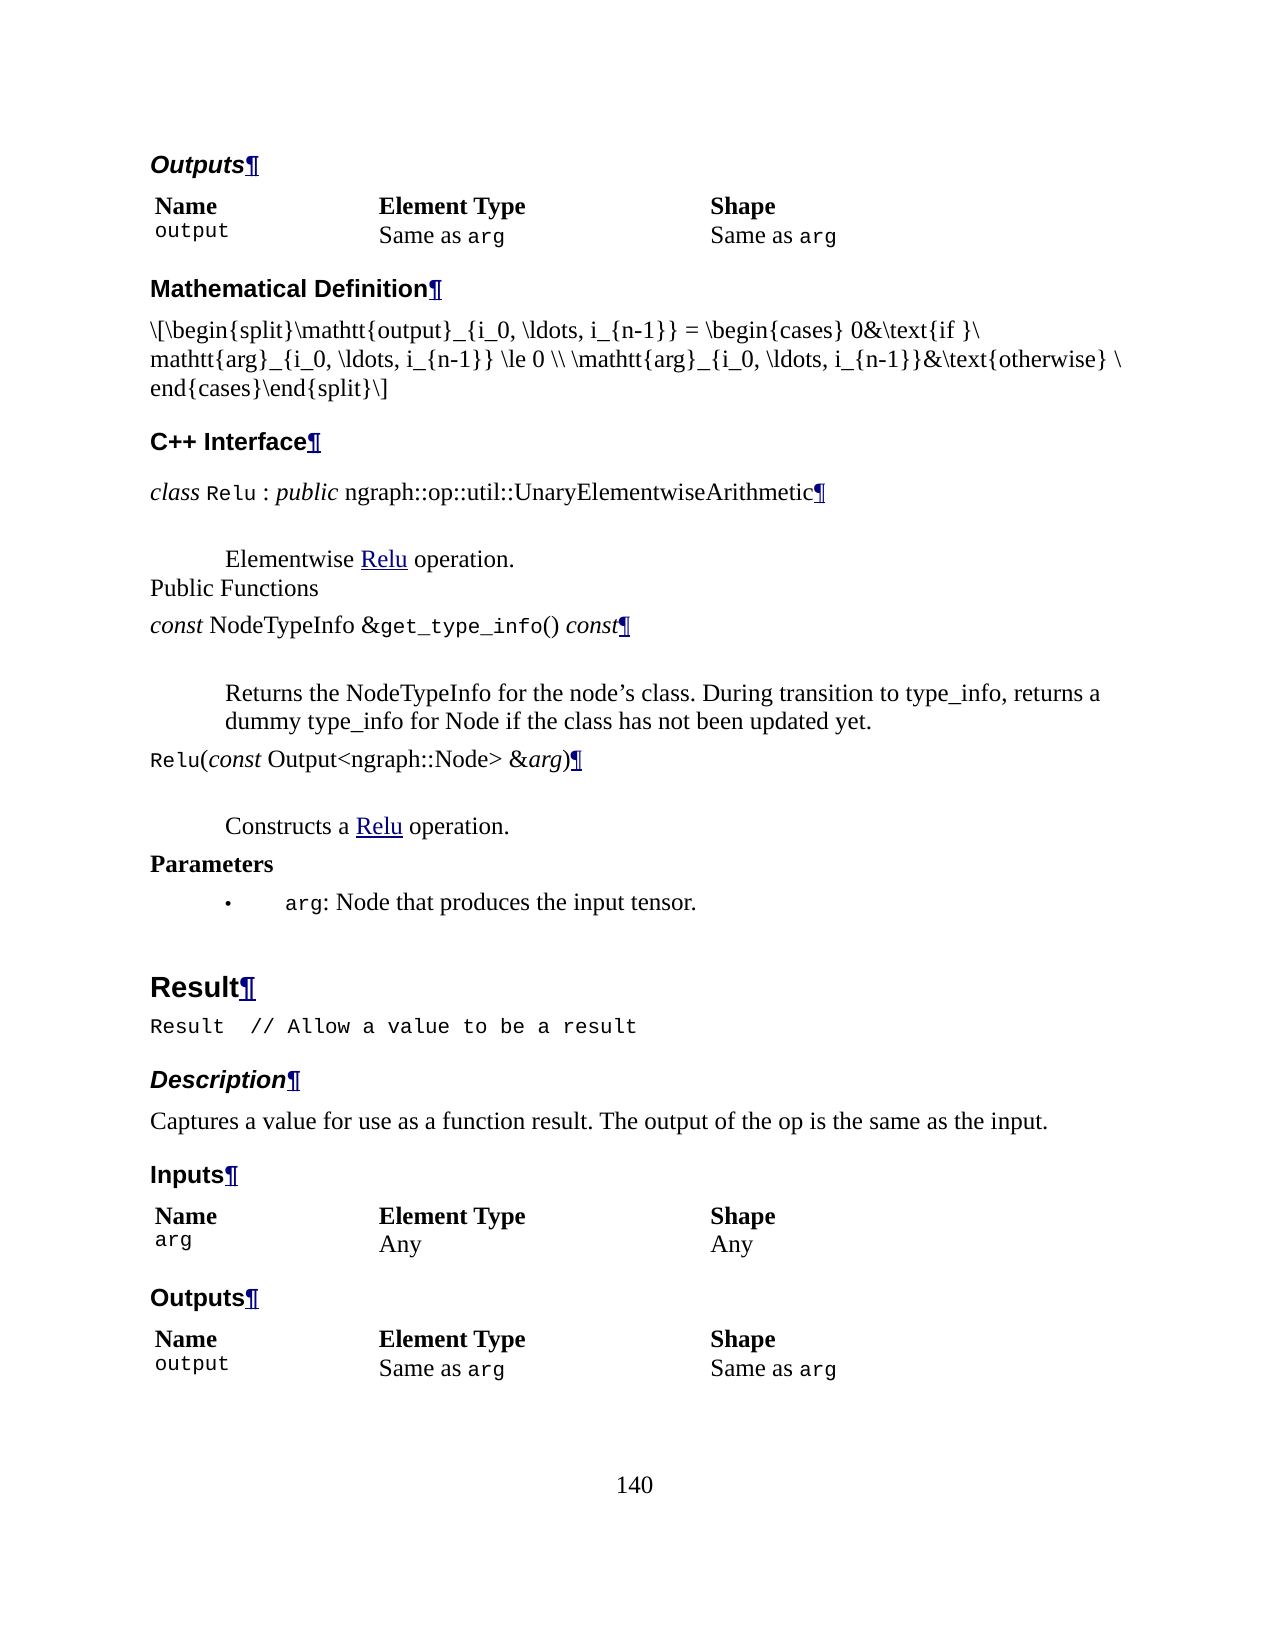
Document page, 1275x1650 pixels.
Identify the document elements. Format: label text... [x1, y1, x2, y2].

subtitle Mathematical Definition¶ [150, 274, 1125, 303]
table_cell Same as arg [706, 220, 1125, 249]
subtitle Description¶ [150, 1065, 1125, 1093]
table_header Element Type [374, 1201, 706, 1229]
subtitle Outputs¶ [150, 150, 1125, 178]
text \[\begin{split}\mathtt{output}_{i_0, \ldots, i_{n-1}} = \begin{cases} 0&\text{if }\mathtt{arg}_{i_0, \ldots, i_{n-1}} \le 0 \\ \mathtt{arg}_{i_0, \ldots, i_{n-1}}&\text{otherwise} \end{cases}\end{split}\] [150, 315, 1125, 402]
text Captures a value for use as a function result. The output of the op is the same as the input. [150, 1106, 1125, 1135]
text class Relu : public ngraph::op::util::UnaryElementwiseArithmetic¶ [150, 477, 1125, 535]
table_header Name [150, 1201, 374, 1229]
table_cell Same as arg [706, 1353, 1125, 1383]
table_header Element Type [374, 1324, 706, 1353]
subtitle Outputs¶ [150, 1283, 1125, 1312]
text Returns the NodeTypeInfo for the node’s class. During transition to type_info, returns a dummy type_info for Node if the class has not been updated yet. [225, 678, 1125, 735]
table_header Element Type [374, 191, 706, 220]
table_cell Any [374, 1230, 706, 1258]
text const NodeTypeInfo &get_type_info() const¶ [150, 610, 1125, 669]
text Relu(const Output<ngraph::Node> &arg)¶ [150, 744, 1125, 802]
subtitle Result¶ [150, 970, 1125, 1004]
text Result // Allow a value to be a result [150, 1016, 1125, 1040]
text Constructs a Relu operation. [225, 811, 1125, 840]
text Public Functions [150, 573, 1125, 601]
subtitle C++ Interface¶ [150, 427, 1125, 455]
table_cell output [150, 220, 374, 249]
table_header Name [150, 191, 374, 220]
table_header Shape [706, 1324, 1125, 1353]
table_header Shape [706, 191, 1125, 220]
text Parameters [150, 849, 1125, 878]
table_cell output [150, 1353, 374, 1383]
table_header Name [150, 1324, 374, 1353]
subtitle Inputs¶ [150, 1160, 1125, 1188]
table_cell Same as arg [374, 1353, 706, 1383]
table_cell Any [706, 1230, 1125, 1258]
table_cell Same as arg [374, 220, 706, 249]
table_header Shape [706, 1201, 1125, 1229]
text Elementwise Relu operation. [225, 544, 1125, 573]
table_cell arg [150, 1230, 374, 1258]
list arg: Node that produces the input tensor. [225, 887, 1125, 916]
